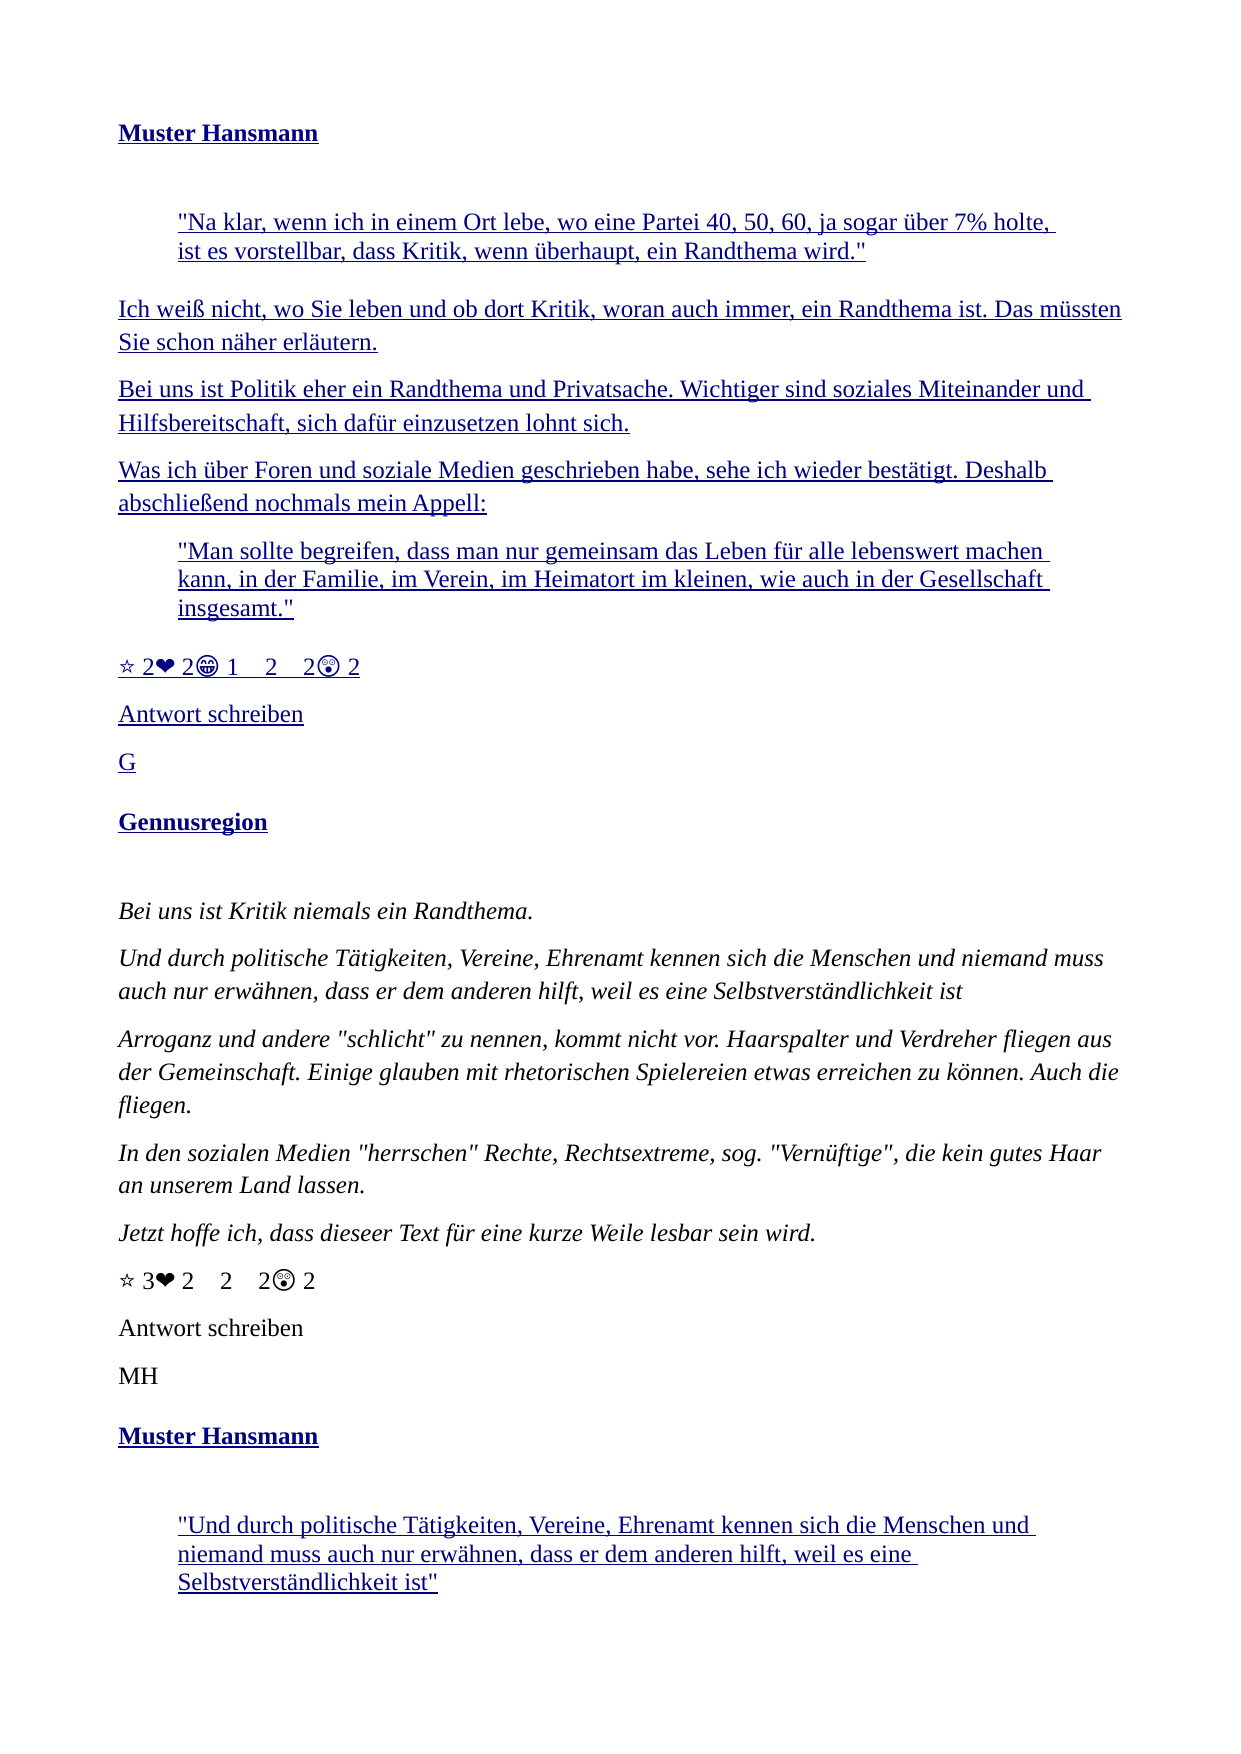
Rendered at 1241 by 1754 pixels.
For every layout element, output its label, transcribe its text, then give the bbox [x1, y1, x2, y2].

text Und durch politische Tätigkeiten, Vereine, Ehrenamt kennen sich die Menschen und niemand muss auch nur erwähnen, dass er dem anderen hilft, weil es eine Selbstverständlichkeit ist [118, 943, 1122, 1005]
subtitle Muster Hansmann [118, 1421, 1122, 1450]
text Was ich über Foren und soziale Medien geschrieben habe, sehe ich wieder bestätigt. Deshalb abschließend nochmals mein Appell: [118, 455, 1122, 517]
text Antwort schreiben [118, 699, 1122, 728]
text Bei uns ist Kritik niemals ein Randthema. [118, 896, 1122, 924]
text Ich weiß nicht, wo Sie leben und ob dort Kritik, woran auch immer, ein Randthema ist. Das müssten [118, 294, 1122, 319]
subtitle Gennusregion [118, 807, 1122, 836]
text Bei uns ist Politik eher ein Randthema und Privatsache. Wichtiger sind soziales Miteinander und Hilfsbereitschaft, sich dafür einzusetzen lohnt sich. [118, 374, 1122, 436]
text ⭐️ 2❤️ 2😁 1🙁 2🤨 2😲 2 [118, 652, 1122, 680]
text Arroganz und andere "schlicht" zu nennen, kommt nicht vor. Haarspalter und Verdreher fliegen aus der Gemeinschaft. Einige glauben mit rhetorischen Spielereien etwas erreichen zu können. Auch die fliegen. [118, 1024, 1122, 1119]
text Antwort schreiben [118, 1313, 1122, 1342]
text "Und durch politische Tätigkeiten, Vereine, Ehrenamt kennen sich die Menschen und niemand muss auch nur erwähnen, dass er dem anderen hilft, weil es eine Selbstverständlichkeit ist" [177, 1510, 1063, 1596]
text ⭐️ 3❤️ 2🙁 2🤨 2😲 2 [118, 1266, 1122, 1294]
text "Man sollte begreifen, dass man nur gemeinsam das Leben für alle lebenswert machen kann, in der Familie, im Verein, im Heimatort im kleinen, wie auch in der Gesellschaft insgesamt." [177, 536, 1063, 622]
text In den sozialen Medien "herrschen" Rechte, Rechtsextreme, sog. "Vernüftige", die kein gutes Haar an unserem Land lassen. [118, 1138, 1122, 1199]
text MH [118, 1361, 1122, 1390]
text Sie schon näher erläutern. [118, 320, 1122, 356]
subtitle Muster Hansmann [118, 118, 1122, 147]
text Jetzt hoffe ich, dass dieseer Text für eine kurze Weile lesbar sein wird. [118, 1218, 1122, 1247]
text "Na klar, wenn ich in einem Ort lebe, wo eine Partei 40, 50, 60, ja sogar über 7% holte, ist es vorstellbar, dass Kritik, wenn überhaupt, ein Randthema wird." [177, 207, 1063, 264]
text G [118, 747, 1122, 776]
